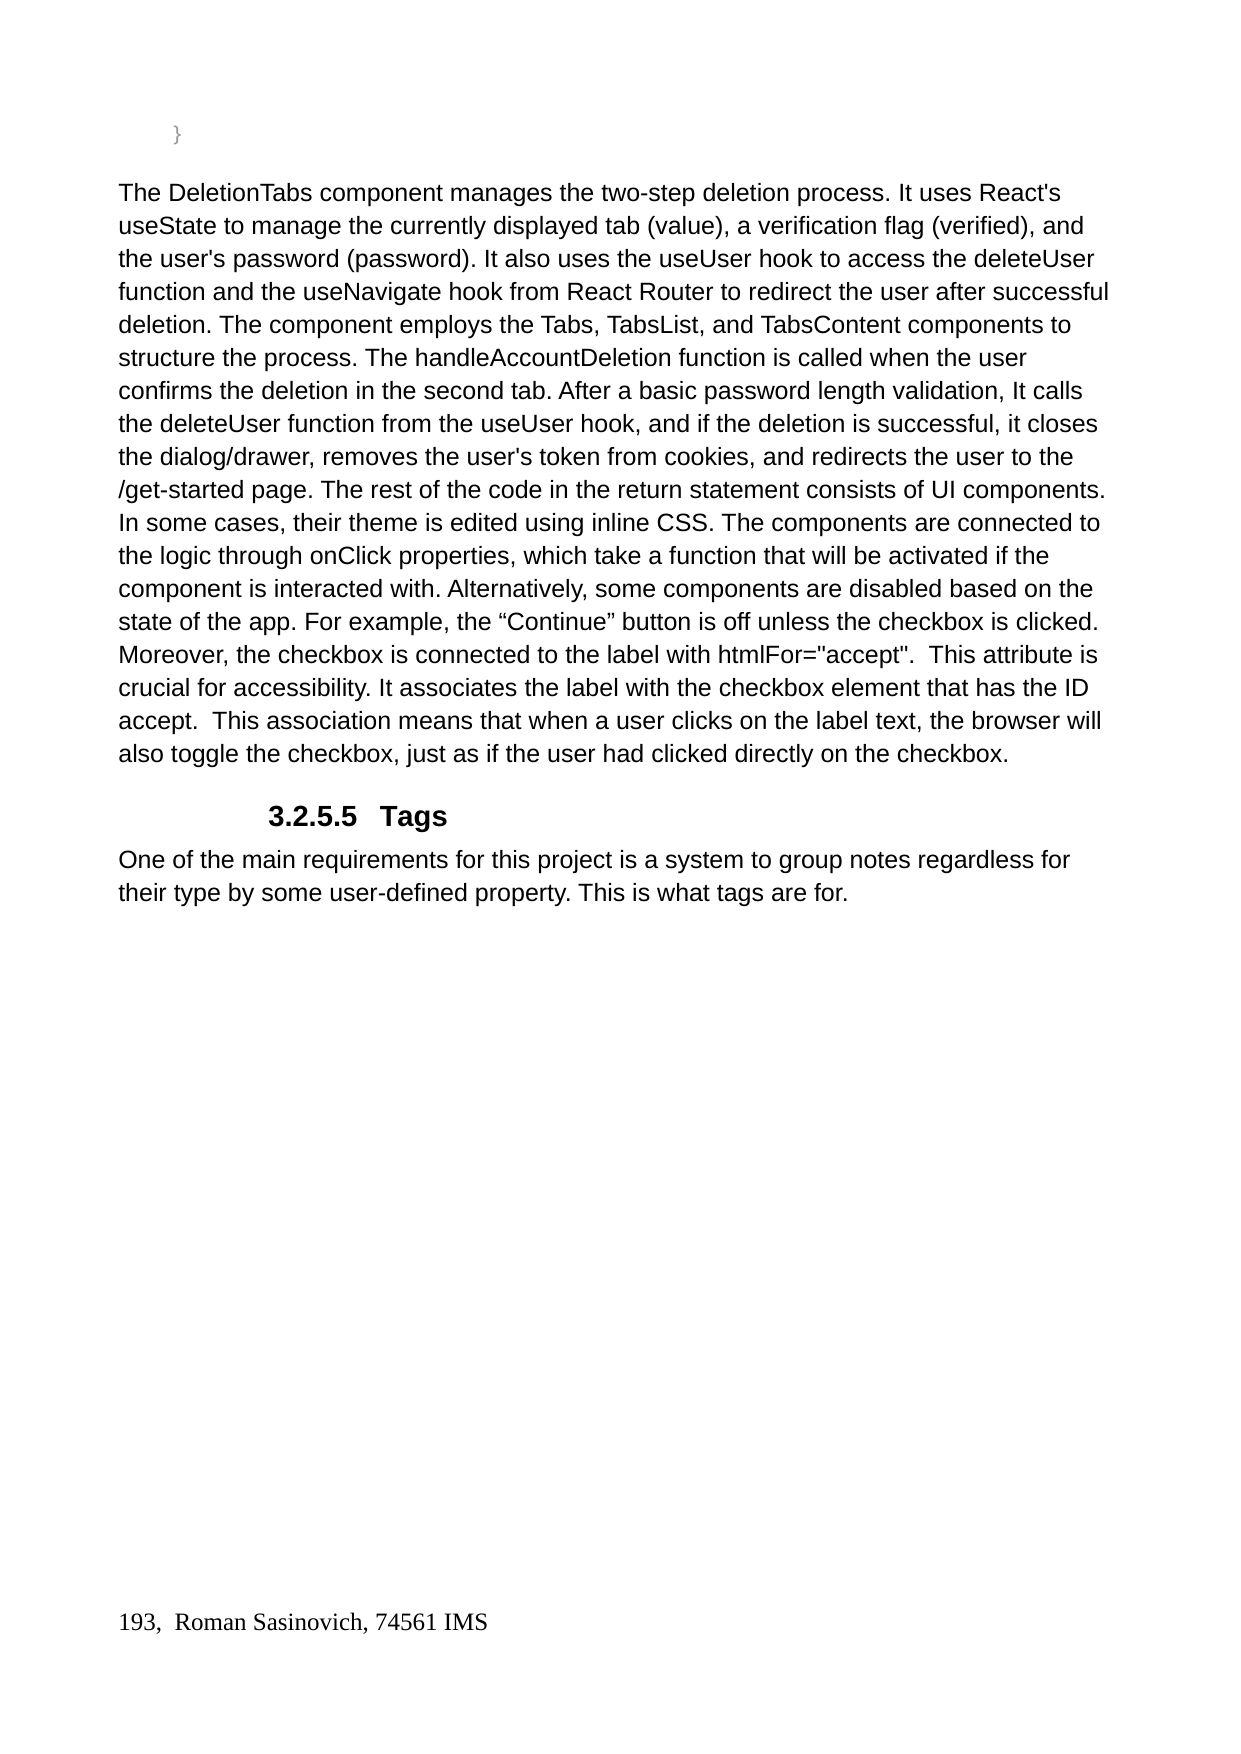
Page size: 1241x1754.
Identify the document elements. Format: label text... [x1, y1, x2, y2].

text One of the main requirements for this project is a system to group notes regardless for their type by some user-defined property. This is what tags are for. [118, 845, 1122, 907]
subtitle Tags [268, 799, 1122, 833]
text The DeletionTabs component manages the two-step deletion process. It uses React's useState to manage the currently displayed tab (value), a verification flag (verified), and the user's password (password). It also uses the useUser hook to access the deleteUser function and the useNavigate hook from React Router to redirect the user after successful deletion. The component employs the Tabs, TabsList, and TabsContent components to structure the process. The handleAccountDeletion function is called when the user confirms the deletion in the second tab. After a basic password length validation, It calls the deleteUser function from the useUser hook, and if the deletion is successful, it closes the dialog/drawer, removes the user's token from cookies, and redirects the user to the /get-started page. The rest of the code in the return statement consists of UI components. In some cases, their theme is edited using inline CSS. The components are connected to the logic through onClick properties, which take a function that will be activated if the component is interacted with. Alternatively, some components are disabled based on the state of the app. For example, the “Continue” button is off unless the checkbox is clicked. Moreover, the checkbox is connected to the label with htmlFor="accept". This attribute is crucial for accessibility. It associates the label with the checkbox element that has the ID accept. This association means that when a user clicks on the label text, the browser will also toggle the checkbox, just as if the user had clicked directly on the checkbox. [118, 178, 1122, 768]
text } [118, 118, 1122, 148]
